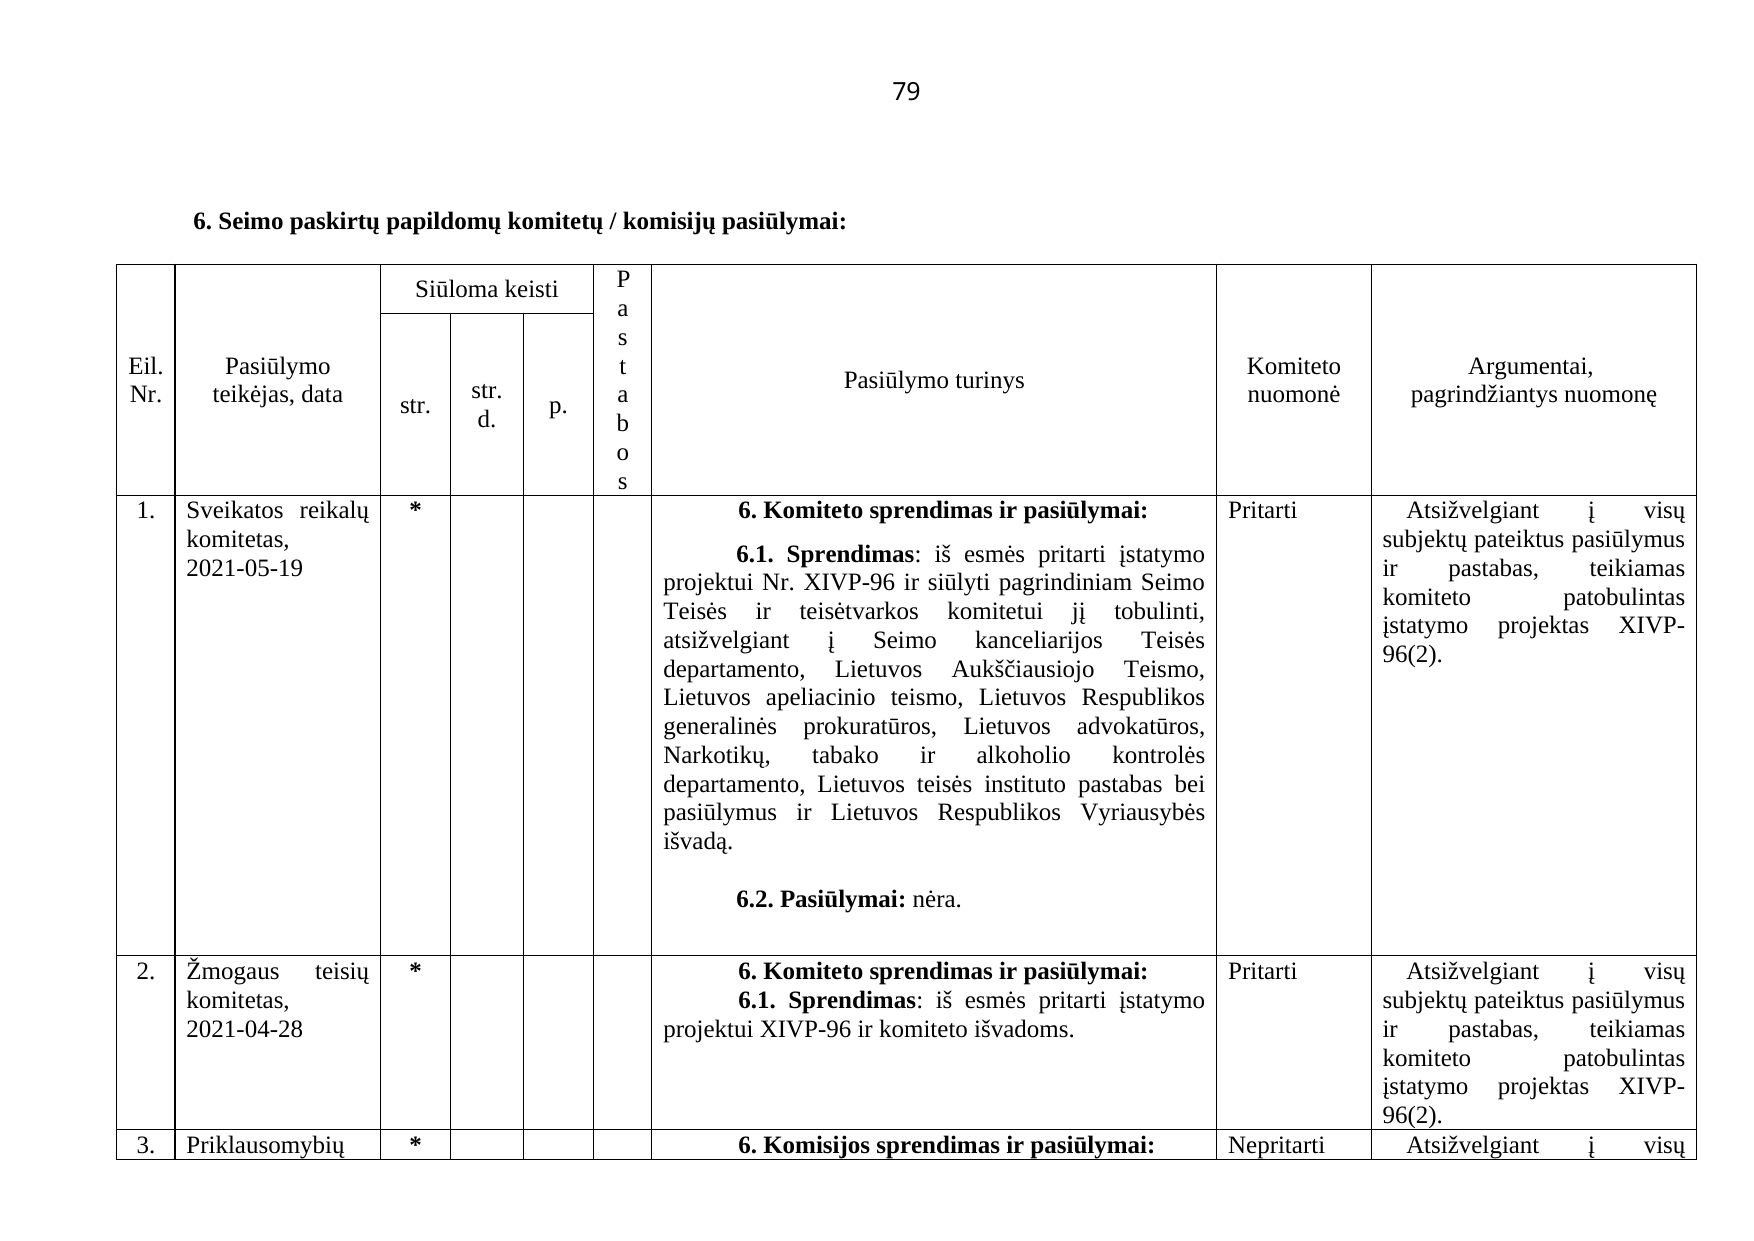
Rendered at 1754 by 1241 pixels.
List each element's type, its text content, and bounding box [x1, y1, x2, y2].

table_header Komiteto nuomonė [1217, 265, 1371, 494]
table_cell * [381, 1130, 450, 1159]
table_cell 2. [117, 956, 174, 1129]
text 6. Seimo paskirtų papildomų komitetų / komisijų pasiūlymai: [118, 206, 1695, 235]
table_header Pasiūlymo turinys [652, 265, 1216, 494]
table_cell * [381, 956, 450, 1129]
table_cell Sveikatos reikalų komitetas, 2021-05-19 [176, 496, 380, 955]
table_cell 6. Komiteto sprendimas ir pasiūlymai: 6.1. Sprendimas: iš esmės pritarti įstatymo projektui Nr. XIVP-96 ir siūlyti pagrindiniam Seimo Teisės ir teisėtvarkos komitetui jį tobulinti, atsižvelgiant į Seimo kanceliarijos Teisės departamento, Lietuvos Aukščiausiojo Teismo, Lietuvos apeliacinio teismo, Lietuvos Respublikos generalinės prokuratūros, Lietuvos advokatūros, Narkotikų, tabako ir alkoholio kontrolės departamento, Lietuvos teisės instituto pastabas bei pasiūlymus ir Lietuvos Respublikos Vyriausybės išvadą. 6.2. Pasiūlymai: nėra. [652, 496, 1216, 955]
table_header Siūloma keisti [381, 265, 593, 313]
table_cell * [381, 496, 450, 955]
table_cell [594, 956, 651, 1129]
table_header Pastabos [594, 265, 651, 494]
table_cell 6. Komisijos sprendimas ir pasiūlymai: [652, 1130, 1216, 1159]
table_cell Priklausomybių [176, 1130, 380, 1159]
table_cell [524, 496, 593, 955]
table_cell [451, 1130, 523, 1159]
table_cell Pritarti [1217, 496, 1371, 955]
table_cell Atsižvelgiant į visų [1372, 1130, 1696, 1159]
table_cell 1. [117, 496, 174, 955]
table_cell p. [524, 314, 593, 494]
table_cell Nepritarti [1217, 1130, 1371, 1159]
table_cell Atsižvelgiant į visų subjektų pateiktus pasiūlymus ir pastabas, teikiamas komiteto patobulintas įstatymo projektas XIVP-96(2). [1372, 496, 1696, 955]
table_cell [524, 1130, 593, 1159]
table_cell [524, 956, 593, 1129]
table_cell Žmogaus teisių komitetas, 2021-04-28 [176, 956, 380, 1129]
table_cell Atsižvelgiant į visų subjektų pateiktus pasiūlymus ir pastabas, teikiamas komiteto patobulintas įstatymo projektas XIVP-96(2). [1372, 956, 1696, 1129]
table_cell str. d. [451, 314, 523, 494]
table_cell [594, 1130, 651, 1159]
table_cell 3. [117, 1130, 174, 1159]
table_header Pasiūlymo teikėjas, data [176, 265, 380, 494]
table_header Argumentai, pagrindžiantys nuomonę [1372, 265, 1696, 494]
table_cell [594, 496, 651, 955]
table_cell [451, 496, 523, 955]
table_cell [451, 956, 523, 1129]
table_cell Pritarti [1217, 956, 1371, 1129]
table_header Eil. Nr. [117, 265, 174, 494]
table_cell str. [381, 314, 450, 494]
table_cell 6. Komiteto sprendimas ir pasiūlymai: 6.1. Sprendimas: iš esmės pritarti įstatymo projektui XIVP-96 ir komiteto išvadoms. [652, 956, 1216, 1129]
